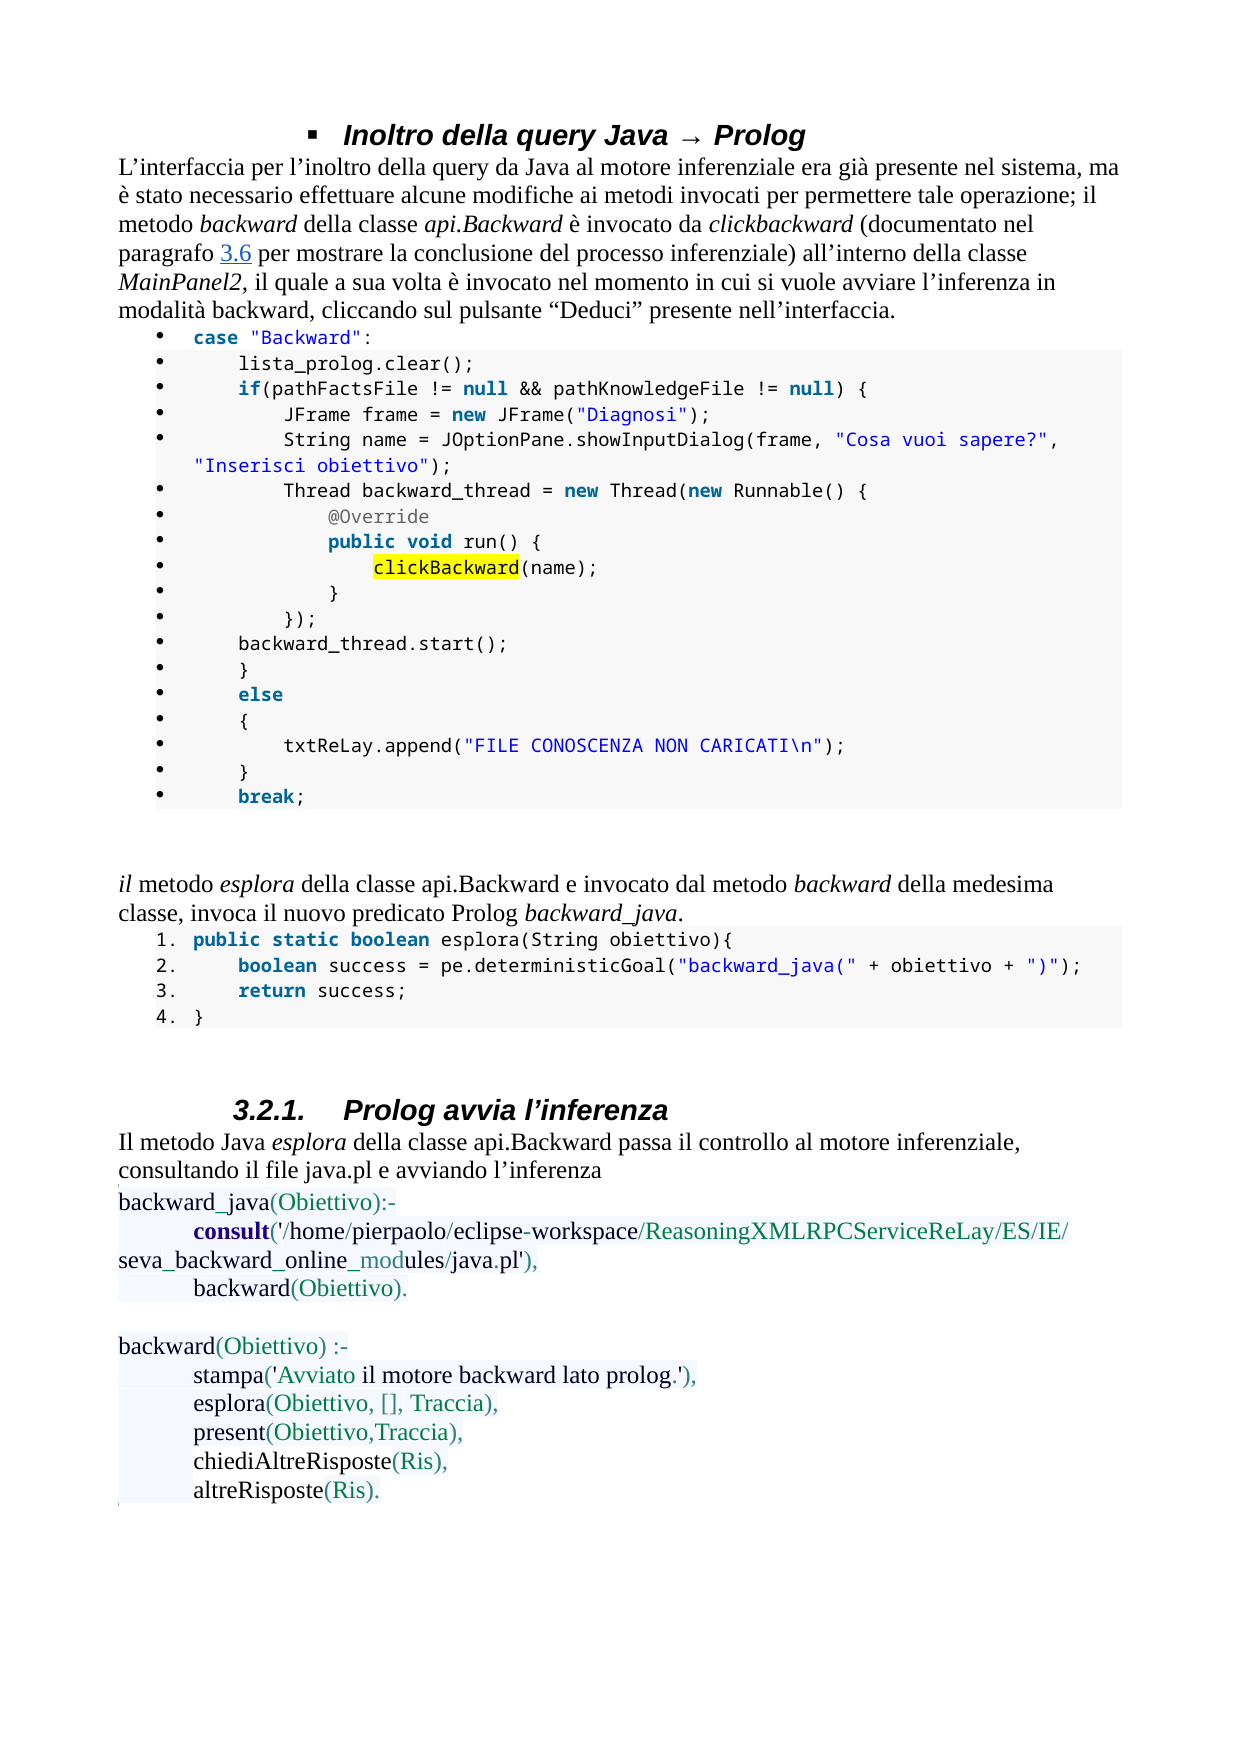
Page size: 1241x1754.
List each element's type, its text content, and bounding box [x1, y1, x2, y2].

list else [156, 682, 1122, 707]
list return success; [156, 977, 1122, 1003]
list backward_thread.start(); [156, 631, 1122, 656]
text il metodo esplora della classe api.Backward e invocato dal metodo backward della medesima classe, invoca il nuovo predicato Prolog backward_java. [118, 869, 1122, 926]
text consult('/home/pierpaolo/eclipse-workspace/ReasoningXMLRPCServiceReLay/ES/IE/seva_backward_online_modules/java.pl'), [118, 1216, 1122, 1273]
list { [156, 707, 1122, 733]
text backward_java(Obiettivo):- [118, 1187, 1122, 1216]
list Thread backward_thread = new Thread(new Runnable() { [156, 477, 1122, 503]
list } [156, 1003, 1122, 1028]
list if(pathFactsFile != null && pathKnowledgeFile != null) { [156, 375, 1122, 401]
list JFrame frame = new JFrame("Diagnosi"); [156, 401, 1122, 426]
text backward(Obiettivo). [118, 1273, 1122, 1302]
list Prolog avvia l’inferenza [306, 1093, 1122, 1127]
list } [156, 758, 1122, 784]
list @Override [156, 503, 1122, 528]
list String name = JOptionPane.showInputDialog(frame, "Cosa vuoi sapere?", "Inserisci obiettivo"); [156, 426, 1122, 477]
list public static boolean esplora(String obiettivo){ [156, 926, 1122, 952]
list clickBackward(name); [156, 554, 1122, 579]
list break; [156, 784, 1122, 809]
text chiediAltreRisposte(Ris), [118, 1446, 1122, 1475]
text backward(Obiettivo) :- [118, 1331, 1122, 1360]
text present(Obiettivo,Traccia), [118, 1417, 1122, 1446]
list } [156, 656, 1122, 682]
list public void run() { [156, 528, 1122, 554]
text stampa('Avviato il motore backward lato prolog.'), [118, 1360, 1122, 1388]
list Inoltro della query Java → Prolog [306, 118, 1122, 152]
list case "Backward": [156, 324, 1122, 350]
list } [156, 579, 1122, 605]
list }); [156, 605, 1122, 631]
text altreRisposte(Ris). [118, 1475, 1122, 1503]
list boolean success = pe.deterministicGoal("backward_java(" + obiettivo + ")"); [156, 952, 1122, 977]
text L’interfaccia per l’inoltro della query da Java al motore inferenziale era già presente nel sistema, ma è stato necessario effettuare alcune modifiche ai metodi invocati per permettere tale operazione; il metodo backward della classe api.Backward è invocato da clickbackward (documentato nel paragrafo 3.6 per mostrare la conclusione del processo inferenziale) all’interno della classe MainPanel2, il quale a sua volta è invocato nel momento in cui si vuole avviare l’inferenza in modalità backward, cliccando sul pulsante “Deduci” presente nell’interfaccia. [118, 152, 1122, 324]
text Il metodo Java esplora della classe api.Backward passa il controllo al motore inferenziale, consultando il file java.pl e avviando l’inferenza [118, 1127, 1122, 1184]
text esplora(Obiettivo, [], Traccia), [118, 1388, 1122, 1417]
list txtReLay.append("FILE CONOSCENZA NON CARICATI\n"); [156, 733, 1122, 758]
list lista_prolog.clear(); [156, 350, 1122, 375]
